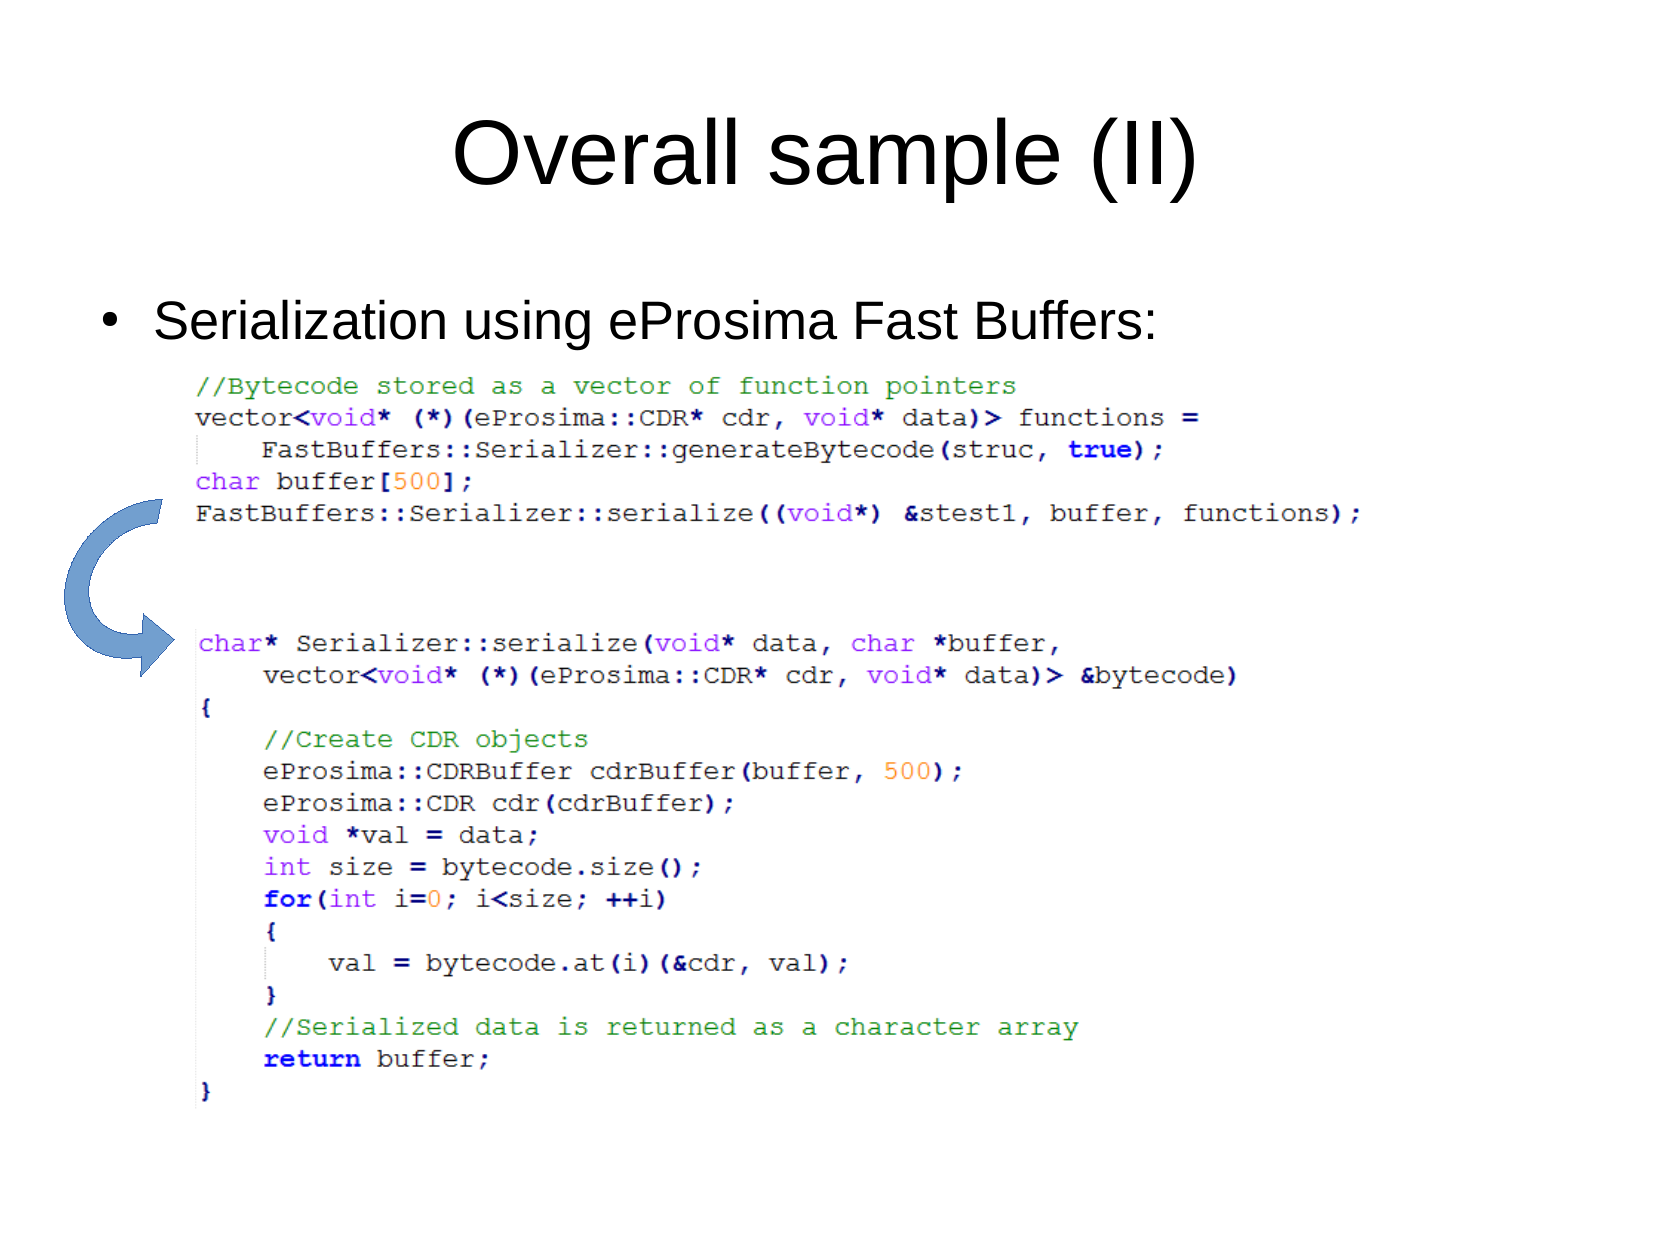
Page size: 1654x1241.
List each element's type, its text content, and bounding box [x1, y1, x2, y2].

title Overall sample (II) [82, 49, 1571, 257]
list Serialization using eProsima Fast Buffers: [82, 290, 1571, 1010]
picture [195, 629, 1291, 1111]
text_box [64, 499, 175, 677]
picture [189, 369, 1381, 535]
